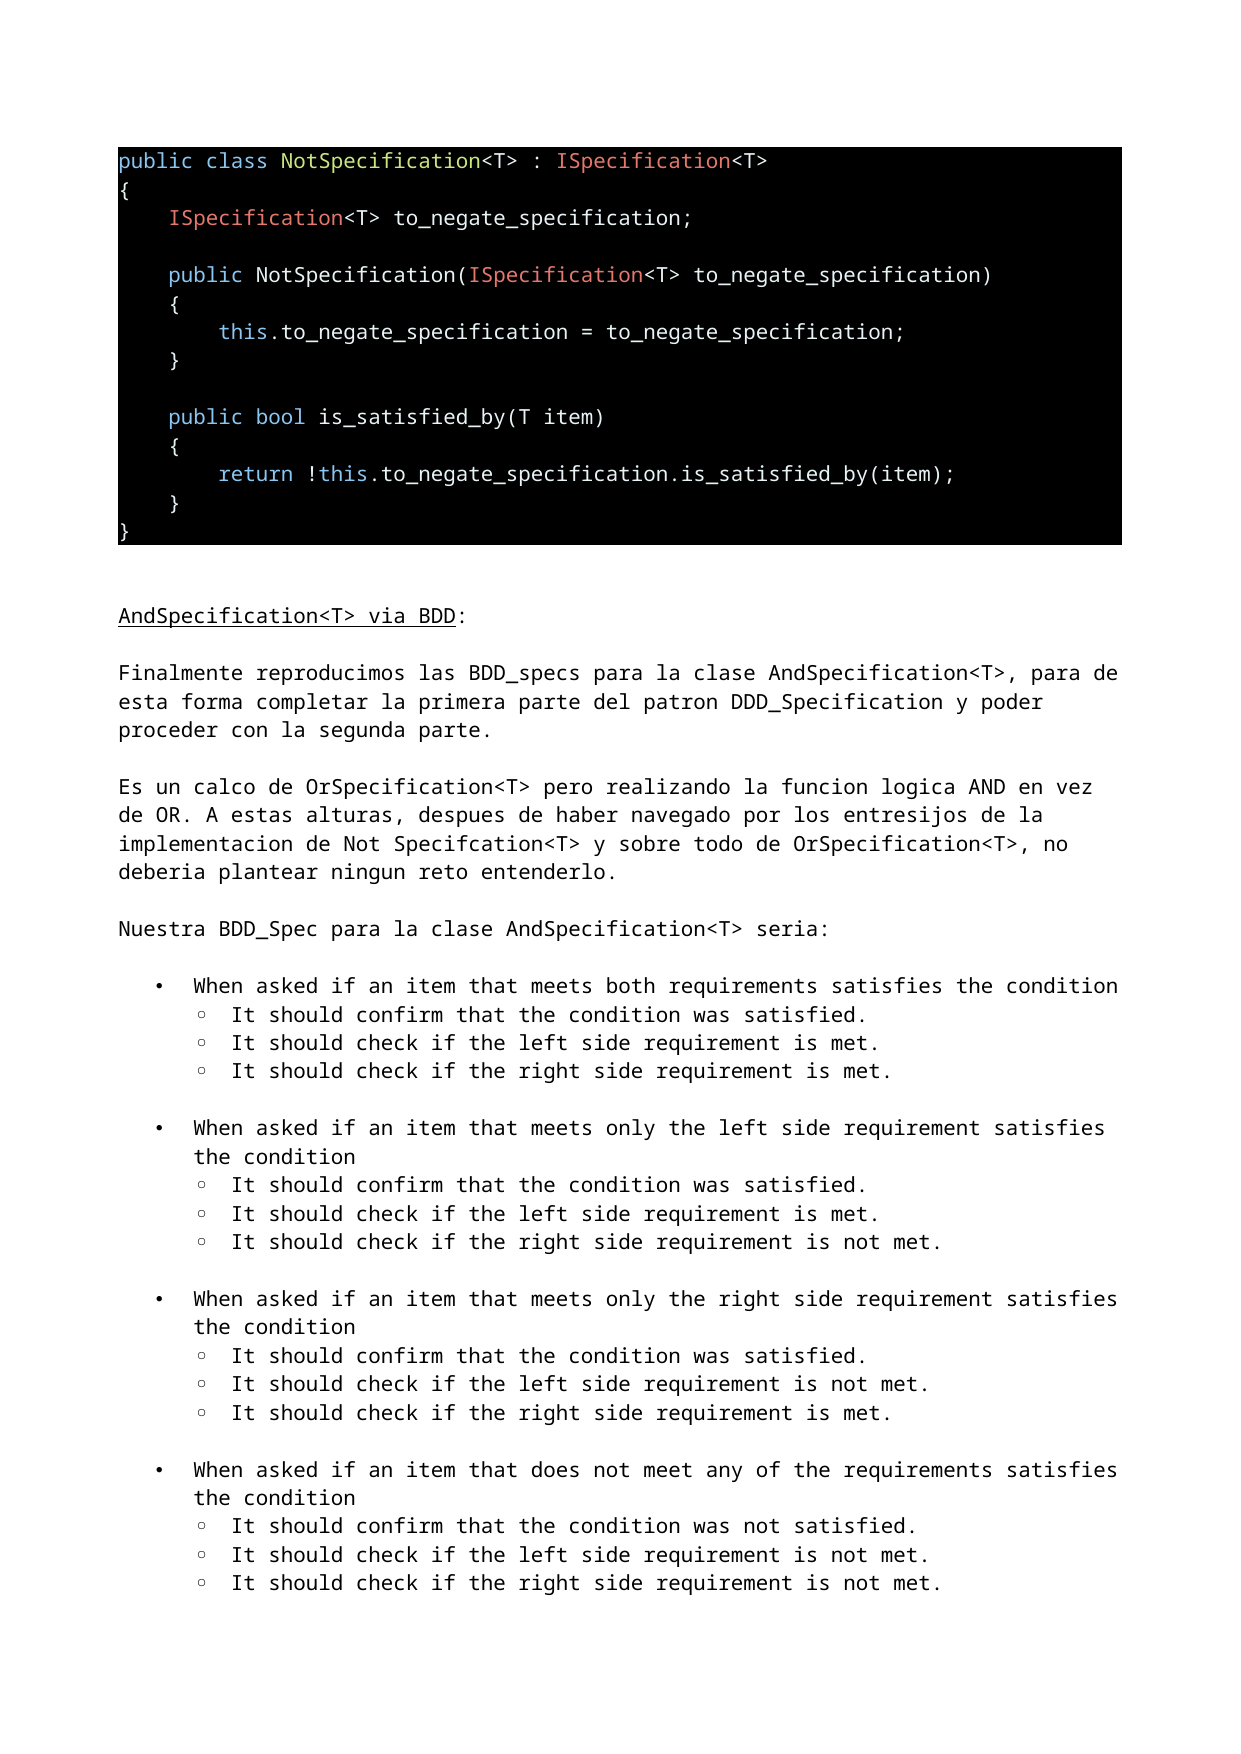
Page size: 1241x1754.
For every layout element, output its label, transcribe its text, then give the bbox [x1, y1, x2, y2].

list It should check if the left side requirement is not met. [193, 1369, 1122, 1398]
list It should confirm that the condition was satisfied. [193, 1000, 1122, 1028]
list It should check if the right side requirement is not met. [193, 1227, 1122, 1256]
list It should confirm that the condition was satisfied. [193, 1170, 1122, 1199]
list It should check if the right side requirement is not met. [193, 1568, 1122, 1597]
text ISpecification<T> to_negate_specification; [118, 203, 1122, 232]
text this.to_negate_specification = to_negate_specification; [118, 317, 1122, 346]
text } [118, 516, 1122, 545]
list When asked if an item that meets only the right side requirement satisfies the condition [156, 1284, 1122, 1341]
text Nuestra BDD_Spec para la clase AndSpecification<T> seria: [118, 914, 1122, 943]
text public NotSpecification(ISpecification<T> to_negate_specification) [118, 260, 1122, 289]
text { [118, 431, 1122, 459]
list It should check if the left side requirement is met. [193, 1028, 1122, 1057]
list It should check if the left side requirement is met. [193, 1199, 1122, 1227]
text Finalmente reproducimos las BDD_specs para la clase AndSpecification<T>, para de esta forma completar la primera parte del patron DDD_Specification y poder proceder con la segunda parte. [118, 658, 1122, 744]
list When asked if an item that meets only the left side requirement satisfies the condition [156, 1113, 1122, 1170]
list It should check if the right side requirement is met. [193, 1398, 1122, 1426]
list It should check if the right side requirement is met. [193, 1057, 1122, 1085]
text } [118, 346, 1122, 374]
text { [118, 175, 1122, 203]
text public class NotSpecification<T> : ISpecification<T> [118, 147, 1122, 175]
text Es un calco de OrSpecification<T> pero realizando la funcion logica AND en vez de OR. A estas alturas, despues de haber navegado por los entresijos de la implementacion de Not Specifcation<T> y sobre todo de OrSpecification<T>, no deberia plantear ningun reto entenderlo. [118, 772, 1122, 886]
list When asked if an item that does not meet any of the requirements satisfies the condition [156, 1455, 1122, 1512]
text public bool is_satisfied_by(T item) [118, 402, 1122, 431]
text { [118, 289, 1122, 317]
text } [118, 488, 1122, 516]
text AndSpecification<T> via BDD: [118, 602, 1122, 630]
list When asked if an item that meets both requirements satisfies the condition [156, 971, 1122, 1000]
list It should confirm that the condition was satisfied. [193, 1341, 1122, 1369]
list It should check if the left side requirement is not met. [193, 1540, 1122, 1568]
text return !this.to_negate_specification.is_satisfied_by(item); [118, 459, 1122, 488]
list It should confirm that the condition was not satisfied. [193, 1512, 1122, 1540]
